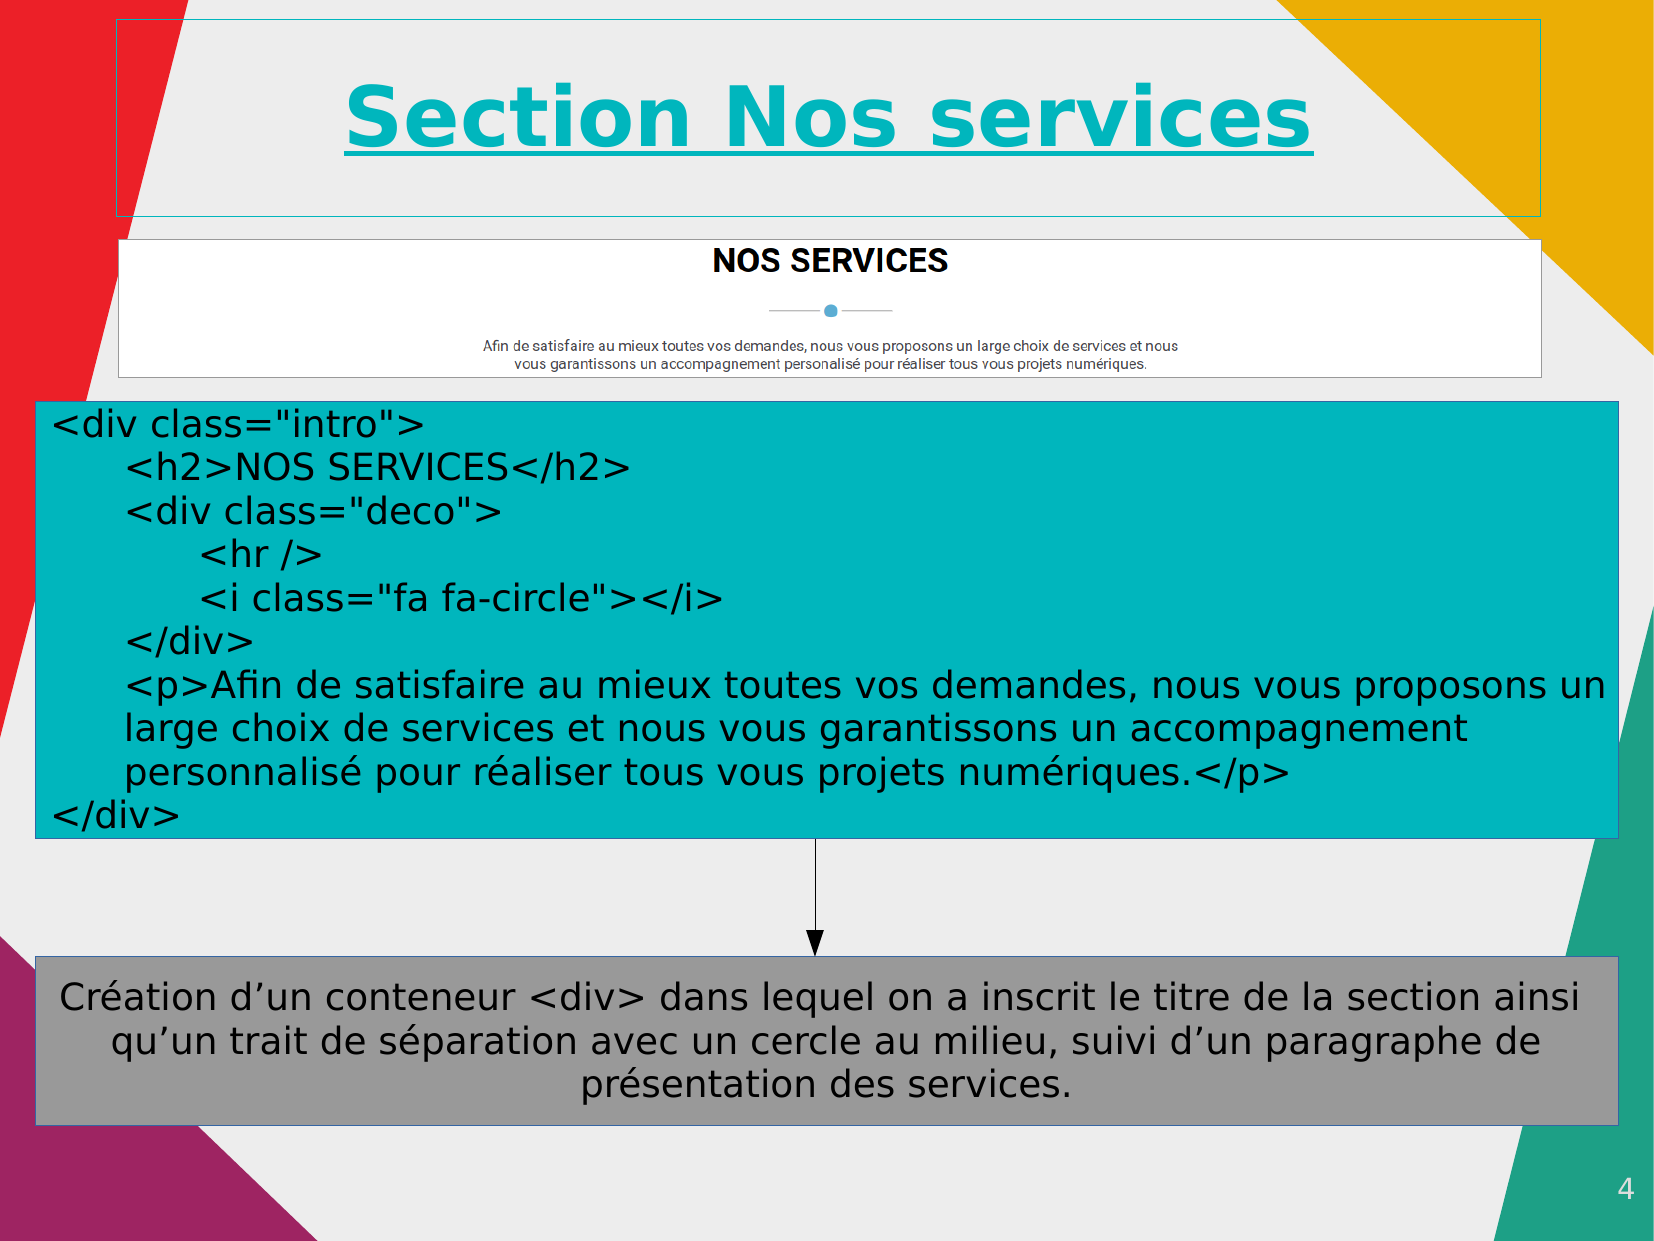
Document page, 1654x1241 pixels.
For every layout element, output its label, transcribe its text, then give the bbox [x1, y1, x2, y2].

title Section Nos services [116, 19, 1541, 217]
picture [118, 239, 1542, 378]
text_box <div class="intro"> <h2>NOS SERVICES</h2> <div class="deco"> <hr /> <i class="fa fa-circle"></i> </div> <p>Afin de satisfaire au mieux toutes vos demandes, nous vous proposons un large choix de services et nous vous garantissons un accompagnement personnalisé pour réaliser tous vous projets numériques.</p> </div> [35, 401, 1619, 839]
text_box Création d’un conteneur <div> dans lequel on a inscrit le titre de la section ainsi qu’un trait de séparation avec un cercle au milieu, suivi d’un paragraphe de présentation des services. [35, 956, 1619, 1126]
